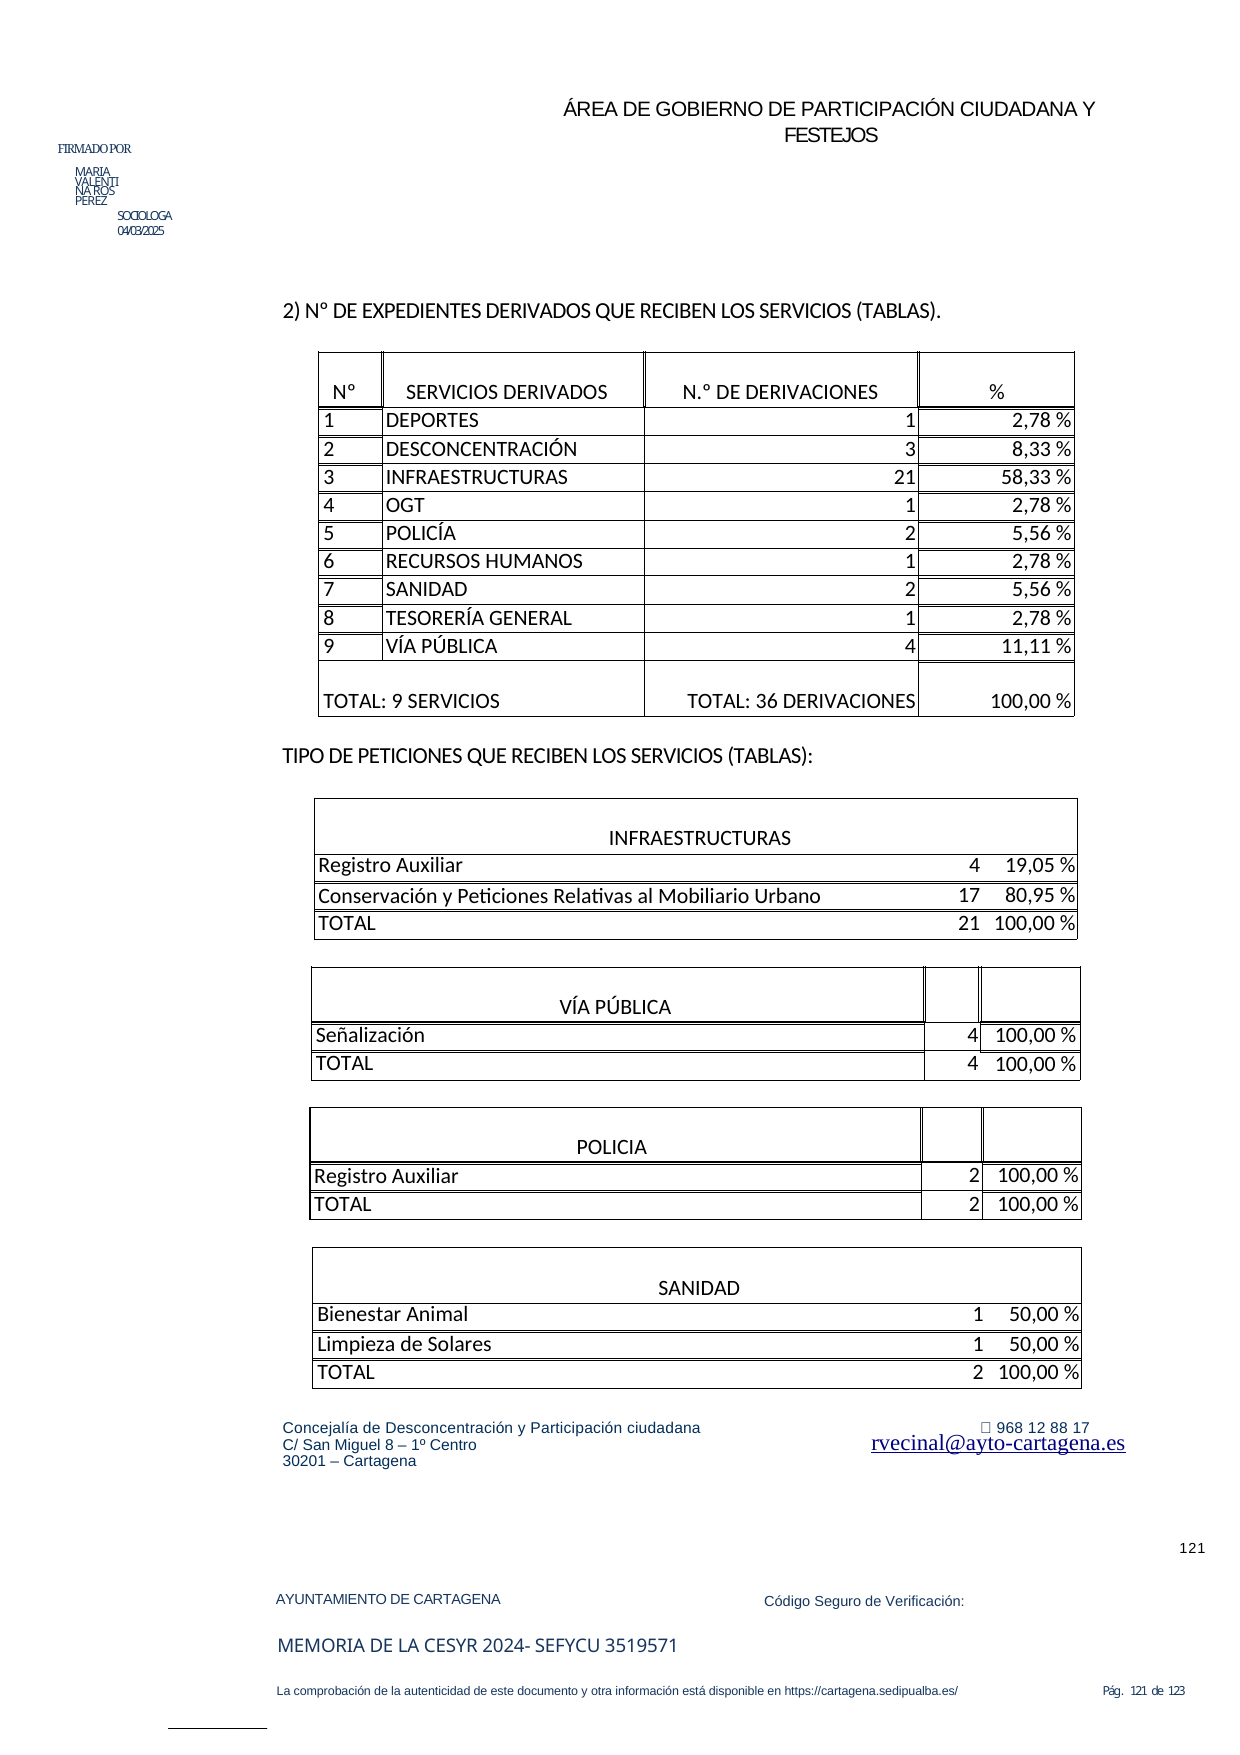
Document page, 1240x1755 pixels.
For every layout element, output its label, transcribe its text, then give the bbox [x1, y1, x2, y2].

table_cell 2 [922, 1191, 982, 1219]
table_cell 1 [569, 1333, 993, 1358]
table_cell SANIDAD [383, 576, 644, 604]
table_cell 100,00 % [981, 1025, 1080, 1049]
table_header [982, 968, 1080, 1021]
table_header N.º DE DERIVACIONES [646, 353, 917, 406]
table_cell 2,78 % [919, 607, 1074, 632]
text La comprobación de la autenticidad de este documento y otra información está disponible en https://cartagena.sedipualba.es/ [276, 1686, 971, 1698]
text ÁREA DE GOBIERNO DE PARTICIPACIÓN CIUDADANA Y [563, 101, 1107, 120]
text FIRMADO POR [57, 145, 138, 156]
table_cell 2 [645, 576, 918, 604]
table_cell Bienestar Animal [313, 1304, 569, 1330]
text Pág. 121 de 123 [1102, 1686, 1192, 1698]
table_cell TESORERÍA GENERAL [383, 605, 644, 632]
table_header [984, 1108, 1081, 1161]
table_cell TOTAL: 9 SERVICIOS [319, 661, 644, 716]
table_cell 2,78 % [919, 551, 1074, 575]
table_cell POLICÍA [383, 521, 644, 547]
table_cell TOTAL [313, 1361, 569, 1387]
table_cell DEPORTES [383, 408, 644, 435]
table_cell DESCONCENTRACIÓN [383, 436, 644, 463]
table_cell 100,00 % [980, 1053, 1080, 1079]
table_cell TOTAL [315, 912, 875, 939]
table_header [990, 799, 1077, 853]
text 121 [1179, 1545, 1220, 1555]
table_header [994, 1248, 1081, 1302]
table_cell 1 [645, 408, 918, 435]
table_cell Limpieza de Solares [313, 1333, 569, 1358]
table_cell 7 [319, 579, 382, 604]
table_cell 50,00 % [994, 1304, 1081, 1330]
table_cell Registro Auxiliar [315, 855, 875, 881]
table_cell Conservación y Peticiones Relativas al Mobiliario Urbano [315, 884, 875, 909]
table_cell 21 [645, 464, 918, 491]
table_cell 4 [645, 633, 918, 660]
table_header SANIDAD [569, 1248, 993, 1302]
text Concejalía de Desconcentración y Participación ciudadana  968 12 88 17 [282, 1421, 1133, 1437]
table_cell 4 [925, 1051, 980, 1079]
table_header POLICIA [311, 1108, 920, 1161]
table_cell TOTAL [312, 1053, 924, 1079]
table_cell 5 [319, 523, 382, 547]
table_cell 1 [319, 410, 382, 435]
table_header [313, 1248, 569, 1302]
table_cell 5,56 % [919, 523, 1074, 547]
table_header SERVICIOS DERIVADOS [384, 353, 643, 406]
table_header [926, 968, 978, 1021]
table_cell 1 [645, 492, 918, 519]
text TIPO DE PETICIONES QUE RECIBEN LOS SERVICIOS (TABLAS): [282, 748, 823, 768]
table_cell 2 [319, 438, 382, 463]
table_cell 50,00 % [994, 1333, 1081, 1358]
table_cell 2 [569, 1361, 993, 1387]
table_cell 17 [875, 884, 989, 909]
table_cell 4 [319, 494, 382, 519]
text C/ San Miguel 8 – 1º Centro rvecinal@ayto-cartagena.es 30201 – Cartagena [282, 1437, 1133, 1470]
table_cell 2 [645, 521, 918, 547]
table_cell 5,56 % [919, 579, 1074, 604]
text MARIA VALENTINA ROS PEREZ [74, 169, 119, 207]
text MEMORIA DE LA CESYR 2024- SEFYCU 3519571 [277, 1642, 682, 1654]
table_cell 80,95 % [990, 884, 1077, 909]
table_cell VÍA PÚBLICA [383, 633, 644, 660]
table_cell 11,11 % [919, 635, 1074, 660]
table_cell Registro Auxiliar [311, 1165, 921, 1190]
table_cell 1 [645, 605, 918, 632]
table_header Nº [319, 353, 381, 406]
table_header INFRAESTRUCTURAS [315, 799, 875, 853]
table_cell OGT [383, 492, 644, 519]
table_cell INFRAESTRUCTURAS [383, 464, 644, 491]
table_header [923, 1108, 981, 1161]
table_cell 9 [319, 635, 382, 660]
table_cell Señalización [312, 1025, 924, 1049]
text FESTEJOS [784, 129, 887, 145]
table_header % [920, 353, 1074, 406]
table_cell 1 [645, 549, 918, 575]
table_cell 100,00 % [994, 1361, 1081, 1387]
table_cell 100,00 % [919, 663, 1074, 716]
table_cell 100,00 % [983, 1165, 1081, 1190]
text AYUNTAMIENTO DE CARTAGENA [276, 1596, 511, 1606]
table_cell 1 [569, 1304, 993, 1330]
text Código Seguro de Verificación: [764, 1596, 979, 1609]
table_cell 21 [875, 912, 989, 939]
table_cell 3 [319, 466, 382, 491]
table_cell 58,33 % [919, 466, 1074, 491]
table_cell 6 [319, 551, 382, 575]
table_header [875, 799, 989, 853]
table_cell TOTAL [311, 1193, 921, 1219]
table_cell 100,00 % [990, 912, 1077, 939]
table_cell 8,33 % [919, 438, 1074, 463]
table_cell 3 [645, 436, 918, 463]
table_cell 4 [875, 855, 989, 881]
text 2) Nº DE EXPEDIENTES DERIVADOS QUE RECIBEN LOS SERVICIOS (TABLAS). [282, 302, 953, 322]
table_cell 19,05 % [990, 855, 1077, 881]
table_cell 100,00 % [983, 1193, 1081, 1219]
table_cell 4 [925, 1023, 980, 1049]
table_cell 8 [319, 607, 382, 632]
table_cell TOTAL: 36 DERIVACIONES [645, 661, 918, 716]
table_cell 2 [922, 1163, 982, 1190]
table_cell 2,78 % [919, 494, 1074, 519]
table_cell 2,78 % [919, 410, 1074, 435]
table_cell RECURSOS HUMANOS [383, 549, 644, 575]
table_header VÍA PÚBLICA [312, 968, 923, 1021]
